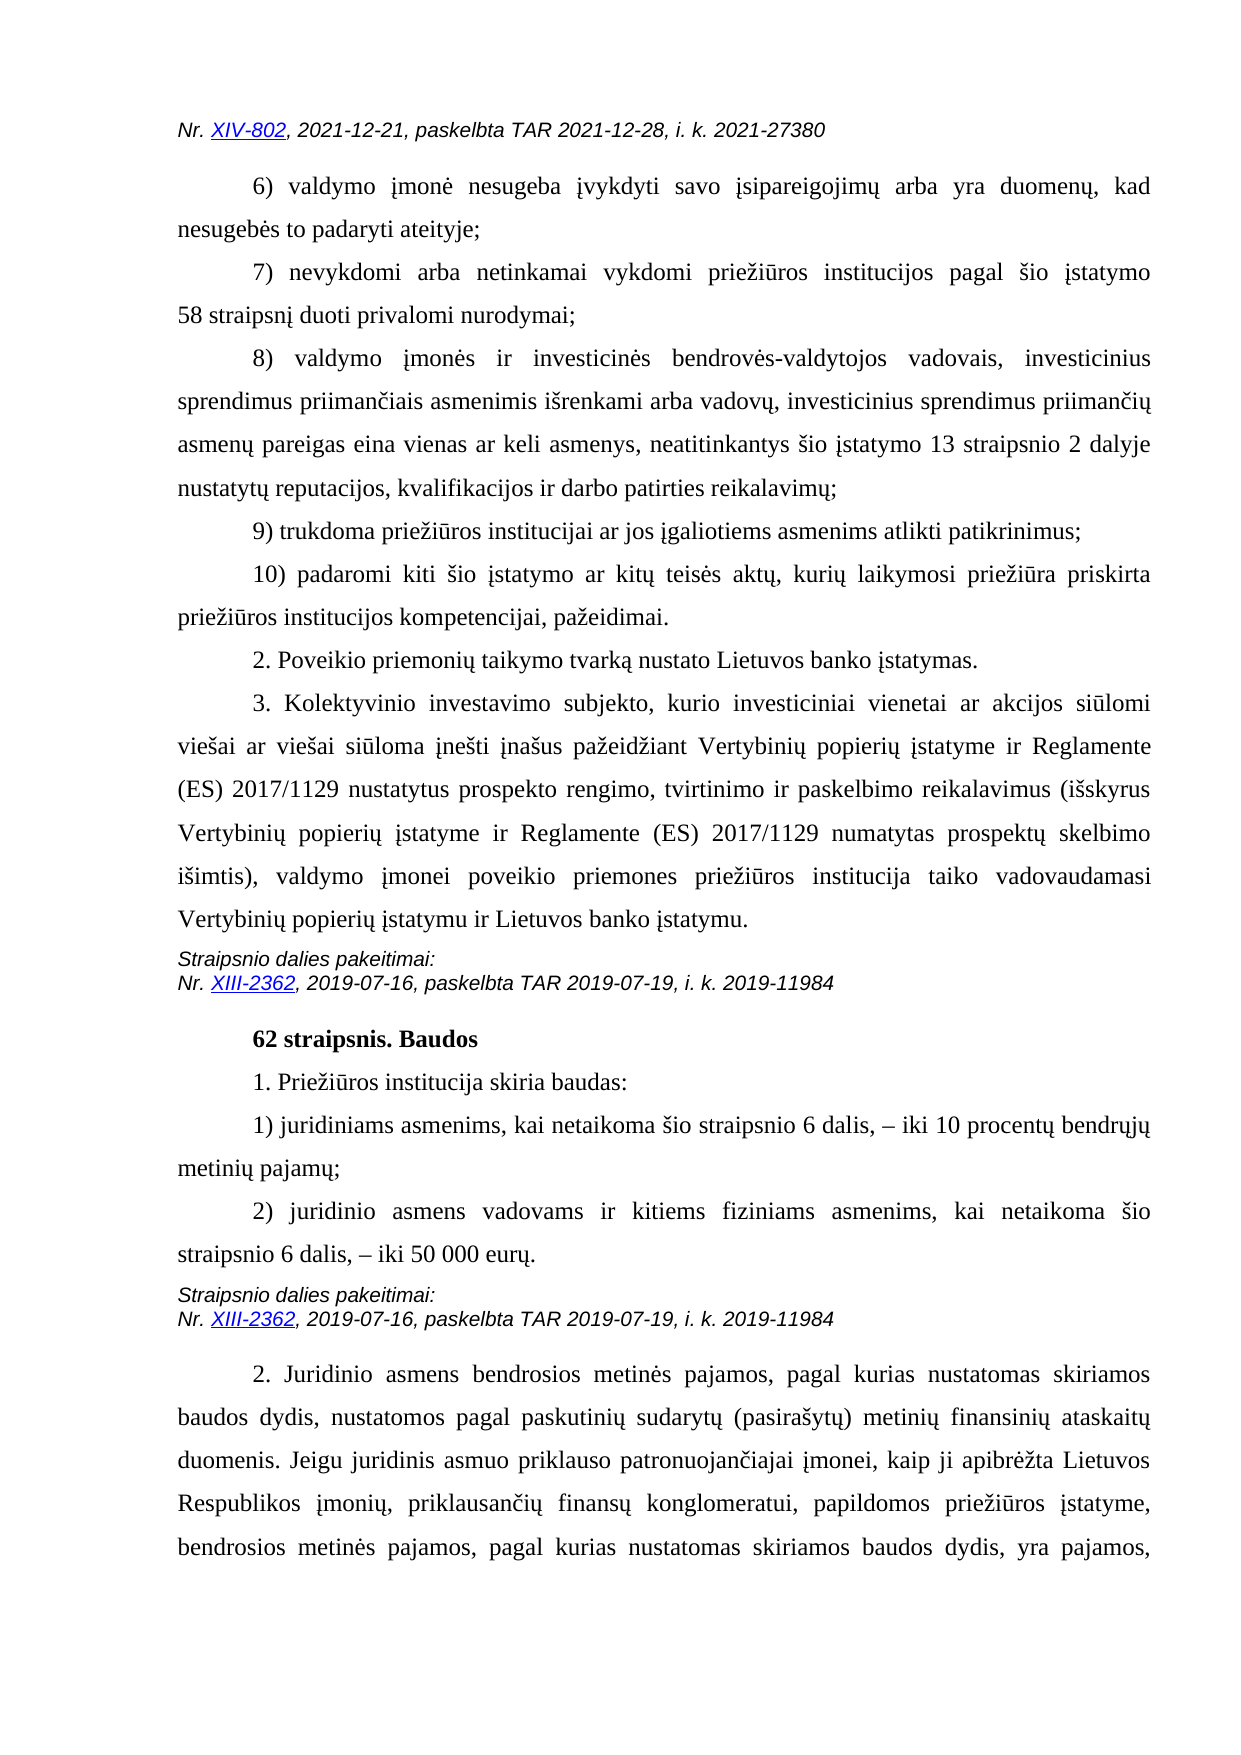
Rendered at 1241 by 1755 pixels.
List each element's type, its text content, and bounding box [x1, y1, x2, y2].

text 7) nevykdomi arba netinkamai vykdomi priežiūros institucijos pagal šio įstatymo 58 straipsnį duoti privalomi nurodymai; [177, 257, 1152, 329]
text 10) padaromi kiti šio įstatymo ar kitų teisės aktų, kurių laikymosi priežiūra priskirta priežiūros institucijos kompetencijai, pažeidimai. [177, 559, 1152, 631]
text Straipsnio dalies pakeitimai: [177, 947, 1152, 971]
text Nr. XIV-802, 2021-12-21, paskelbta TAR 2021-12-28, i. k. 2021-27380 [177, 118, 1152, 142]
text 62 straipsnis. Baudos [177, 1024, 1152, 1052]
text Nr. XIII-2362, 2019-07-16, paskelbta TAR 2019-07-19, i. k. 2019-11984 [177, 1306, 1152, 1330]
text Straipsnio dalies pakeitimai: [177, 1282, 1152, 1306]
text 2) juridinio asmens vadovams ir kitiems fiziniams asmenims, kai netaikoma šio straipsnio 6 dalis, – iki 50 000 eurų. [177, 1196, 1152, 1268]
text Nr. XIII-2362, 2019-07-16, paskelbta TAR 2019-07-19, i. k. 2019-11984 [177, 971, 1152, 995]
text 1) juridiniams asmenims, kai netaikoma šio straipsnio 6 dalis, – iki 10 procentų bendrųjų metinių pajamų; [177, 1110, 1152, 1182]
text 8) valdymo įmonės ir investicinės bendrovės-valdytojos vadovais, investicinius sprendimus priimančiais asmenimis išrenkami arba vadovų, investicinius sprendimus priimančių asmenų pareigas eina vienas ar keli asmenys, neatitinkantys šio įstatymo 13 straipsnio 2 dalyje nustatytų reputacijos, kvalifikacijos ir darbo patirties reikalavimų; [177, 343, 1152, 501]
text 2. Poveikio priemonių taikymo tvarką nustato Lietuvos banko įstatymas. [177, 645, 1152, 674]
text 1. Priežiūros institucija skiria baudas: [177, 1067, 1152, 1096]
text 6) valdymo įmonė nesugeba įvykdyti savo įsipareigojimų arba yra duomenų, kad nesugebės to padaryti ateityje; [177, 171, 1152, 243]
text 2. Juridinio asmens bendrosios metinės pajamos, pagal kurias nustatomas skiriamos baudos dydis, nustatomos pagal paskutinių sudarytų (pasirašytų) metinių finansinių ataskaitų duomenis. Jeigu juridinis asmuo priklauso patronuojančiajai įmonei, kaip ji apibrėžta Lietuvos Respublikos įmonių, priklausančių finansų konglomeratui, papildomos priežiūros įstatyme, bendrosios metinės pajamos, pagal kurias nustatomas skiriamos baudos dydis, yra pajamos, [177, 1359, 1152, 1560]
text 3. Kolektyvinio investavimo subjekto, kurio investiciniai vienetai ar akcijos siūlomi viešai ar viešai siūloma įnešti įnašus pažeidžiant Vertybinių popierių įstatyme ir Reglamente (ES) 2017/1129 nustatytus prospekto rengimo, tvirtinimo ir paskelbimo reikalavimus (išskyrus Vertybinių popierių įstatyme ir Reglamente (ES) 2017/1129 numatytas prospektų skelbimo išimtis), valdymo įmonei poveikio priemones priežiūros institucija taiko vadovaudamasi Vertybinių popierių įstatymu ir Lietuvos banko įstatymu. [177, 688, 1152, 933]
text 9) trukdoma priežiūros institucijai ar jos įgaliotiems asmenims atlikti patikrinimus; [177, 516, 1152, 544]
